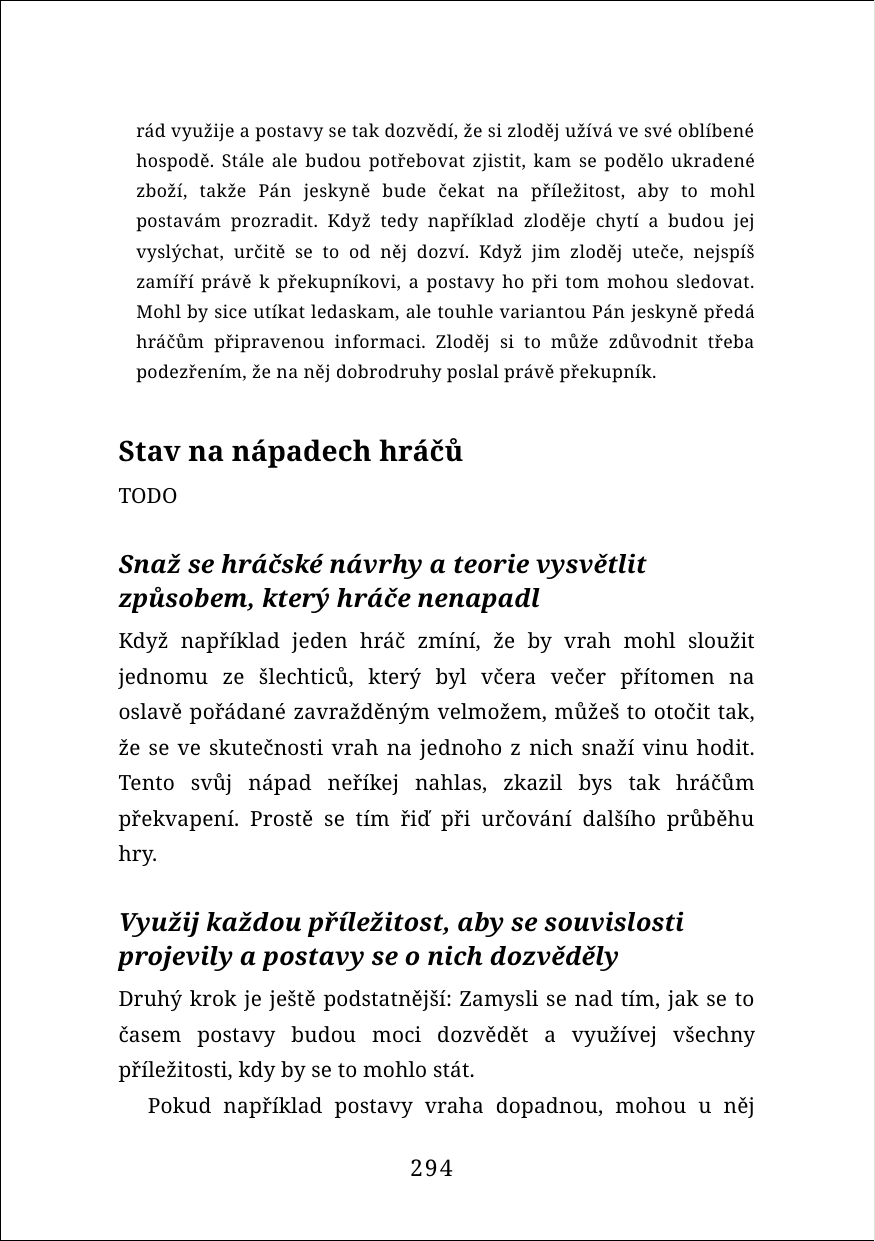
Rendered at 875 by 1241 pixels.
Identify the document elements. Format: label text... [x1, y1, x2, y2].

subtitle Snaž se hráčské návrhy a teorie vysvětlit způsobem, který hráče nenapadl [118, 547, 756, 615]
text TODO [118, 482, 756, 510]
subtitle Využij každou příležitost, aby se souvislosti projevily a postavy se o nich dozvěděly [118, 904, 756, 973]
text Když například jeden hráč zmíní, že by vrah mohl sloužit jednomu ze šlechticů, který byl včera večer přítomen na oslavě pořádané zavražděným velmožem, můžeš to otočit tak, že se ve skutečnosti vrah na jednoho z nich snaží vinu hodit. Tento svůj nápad neříkej nahlas, zkazil bys tak hráčům překvapení. Prostě se tím řiď při určování dalšího průběhu hry. [118, 626, 756, 868]
text rád využije a postavy se tak dozvědí, že si zloděj užívá ve své oblíbené hospodě. Stále ale budou potřebovat zjistit, kam se podělo ukradené zboží, takže Pán jeskyně bude čekat na příležitost, aby to mohl postavám prozradit. Když tedy například zloděje chytí a budou jej vyslýchat, určitě se to od něj dozví. Když jim zloděj uteče, nejspíš zamíří právě k překupníkovi, a postavy ho při tom mohou sledovat. Mohl by sice utíkat ledaskam, ale touhle variantou Pán jeskyně předá hráčům připravenou informaci. Zloděj si to může zdůvodnit třeba podezřením, že na něj dobrodruhy poslal právě překupník. [136, 118, 756, 384]
subtitle Stav na nápadech hráčů [118, 431, 756, 470]
text Druhý krok je ještě podstatnější: Zamysli se nad tím, jak se to časem postavy budou moci dozvědět a využívej všechny příležitosti, kdy by se to mohlo stát. Pokud například postavy vraha dopadnou, mohou u něj [118, 984, 756, 1119]
